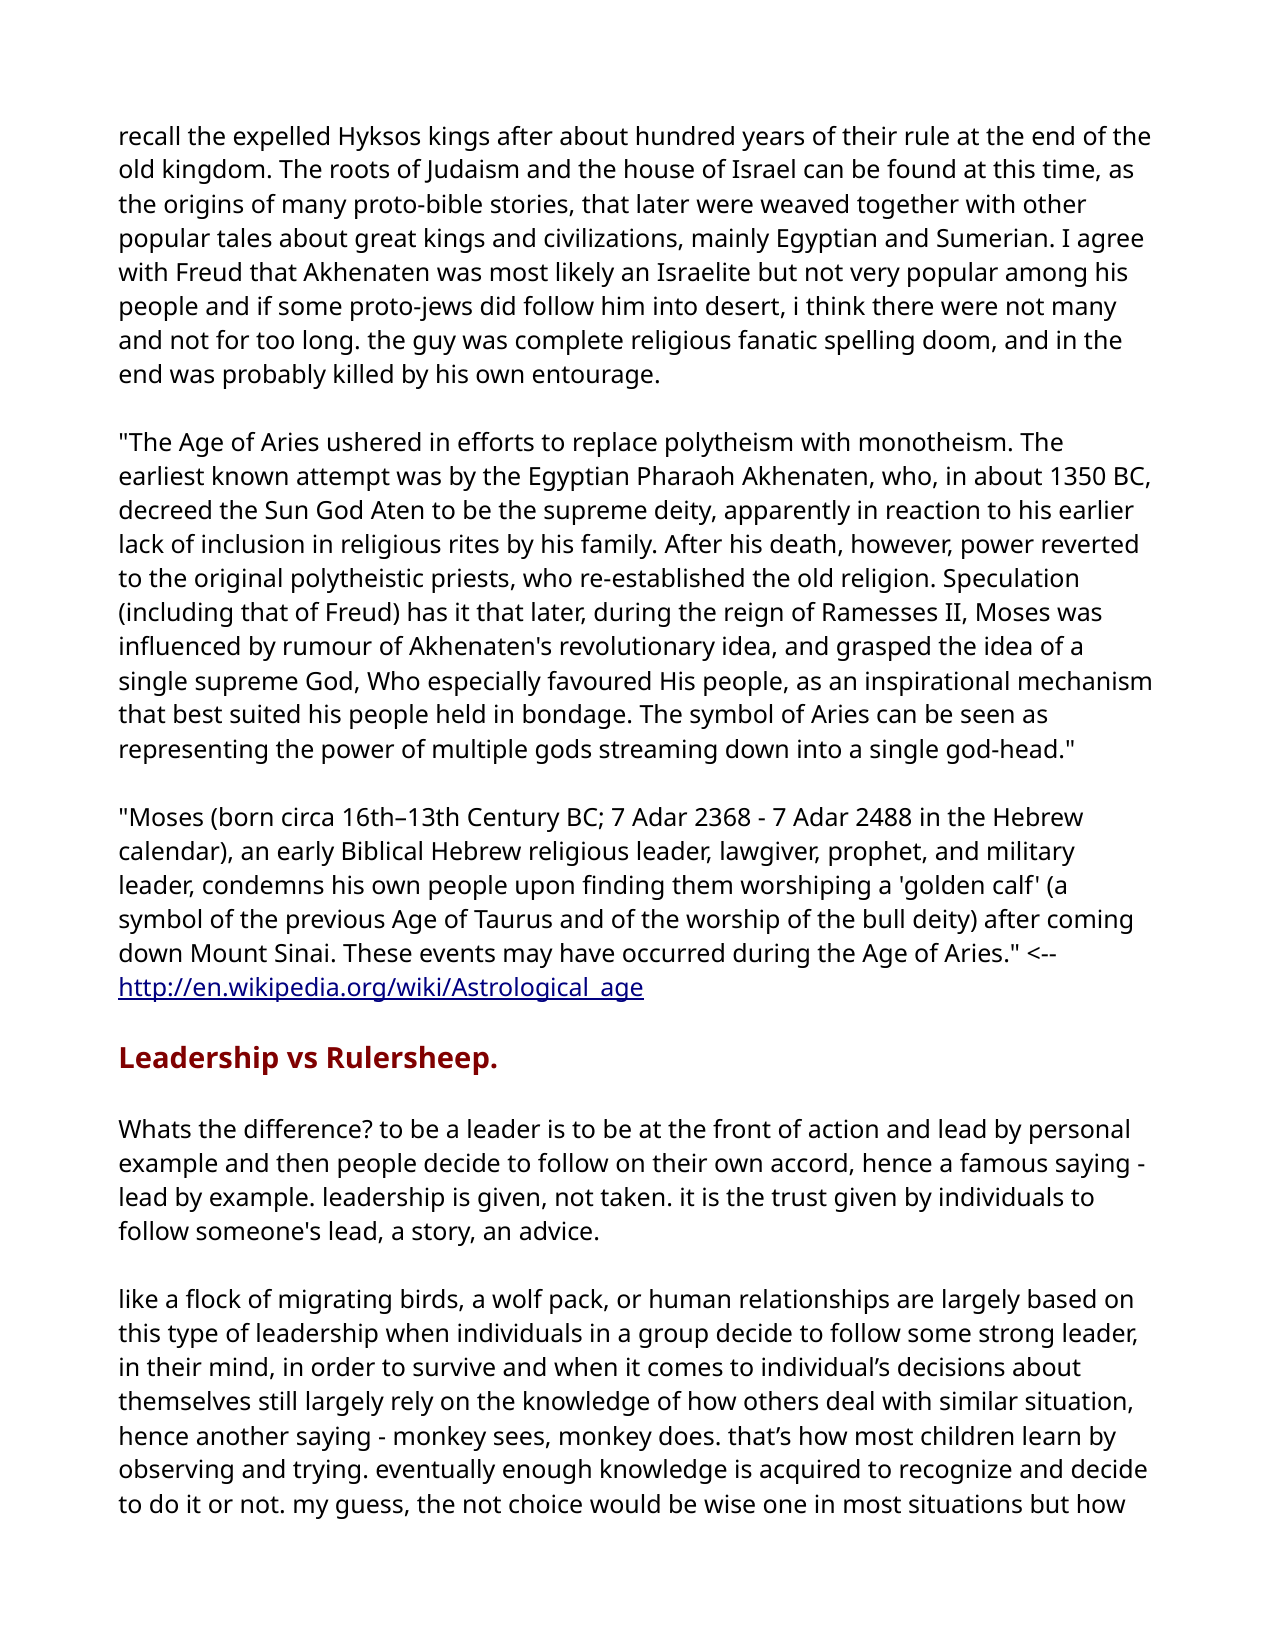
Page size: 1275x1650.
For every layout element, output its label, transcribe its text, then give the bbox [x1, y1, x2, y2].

text recall the expelled Hyksos kings after about hundred years of their rule at the end of the old kingdom. The roots of Judaism and the house of Israel can be found at this time, as the origins of many proto-bible stories, that later were weaved together with other popular tales about great kings and civilizations, mainly Egyptian and Sumerian. I agree with Freud that Akhenaten was most likely an Israelite but not very popular among his people and if some proto-jews did follow him into desert, i think there were not many and not for too long. the guy was complete religious fanatic spelling doom, and in the end was probably killed by his own entourage. "The Age of Aries ushered in efforts to replace polytheism with monotheism. The earliest known attempt was by the Egyptian Pharaoh Akhenaten, who, in about 1350 BC, decreed the Sun God Aten to be the supreme deity, apparently in reaction to his earlier lack of inclusion in religious rites by his family. After his death, however, power reverted to the original polytheistic priests, who re-established the old religion. Speculation (including that of Freud) has it that later, during the reign of Ramesses II, Moses was influenced by rumour of Akhenaten's revolutionary idea, and grasped the idea of a single supreme God, Who especially favoured His people, as an inspirational mechanism that best suited his people held in bondage. The symbol of Aries can be seen as representing the power of multiple gods streaming down into a single god-head." "Moses (born circa 16th–13th Century BC; 7 Adar 2368 - 7 Adar 2488 in the Hebrew calendar), an early Biblical Hebrew religious leader, lawgiver, prophet, and military leader, condemns his own people upon finding them worshiping a 'golden calf' (a symbol of the previous Age of Taurus and of the worship of the bull deity) after coming down Mount Sinai. These events may have occurred during the Age of Aries." <-- http://en.wikipedia.org/wiki/Astrological_age [118, 118, 1157, 1038]
text Whats the difference? to be a leader is to be at the front of action and lead by personal example and then people decide to follow on their own accord, hence a famous saying - lead by example. leadership is given, not taken. it is the trust given by individuals to follow someone's lead, a story, an advice. like a flock of migrating birds, a wolf pack, or human relationships are largely based on this type of leadership when individuals in a group decide to follow some strong leader, in their mind, in order to survive and when it comes to individual’s decisions about themselves still largely rely on the knowledge of how others deal with similar situation, hence another saying - monkey sees, monkey does. that’s how most children learn by observing and trying. eventually enough knowledge is acquired to recognize and decide to do it or not. my guess, the not choice would be wise one in most situations but how [118, 1112, 1157, 1520]
text Leadership vs Rulersheep. [118, 1038, 1157, 1077]
